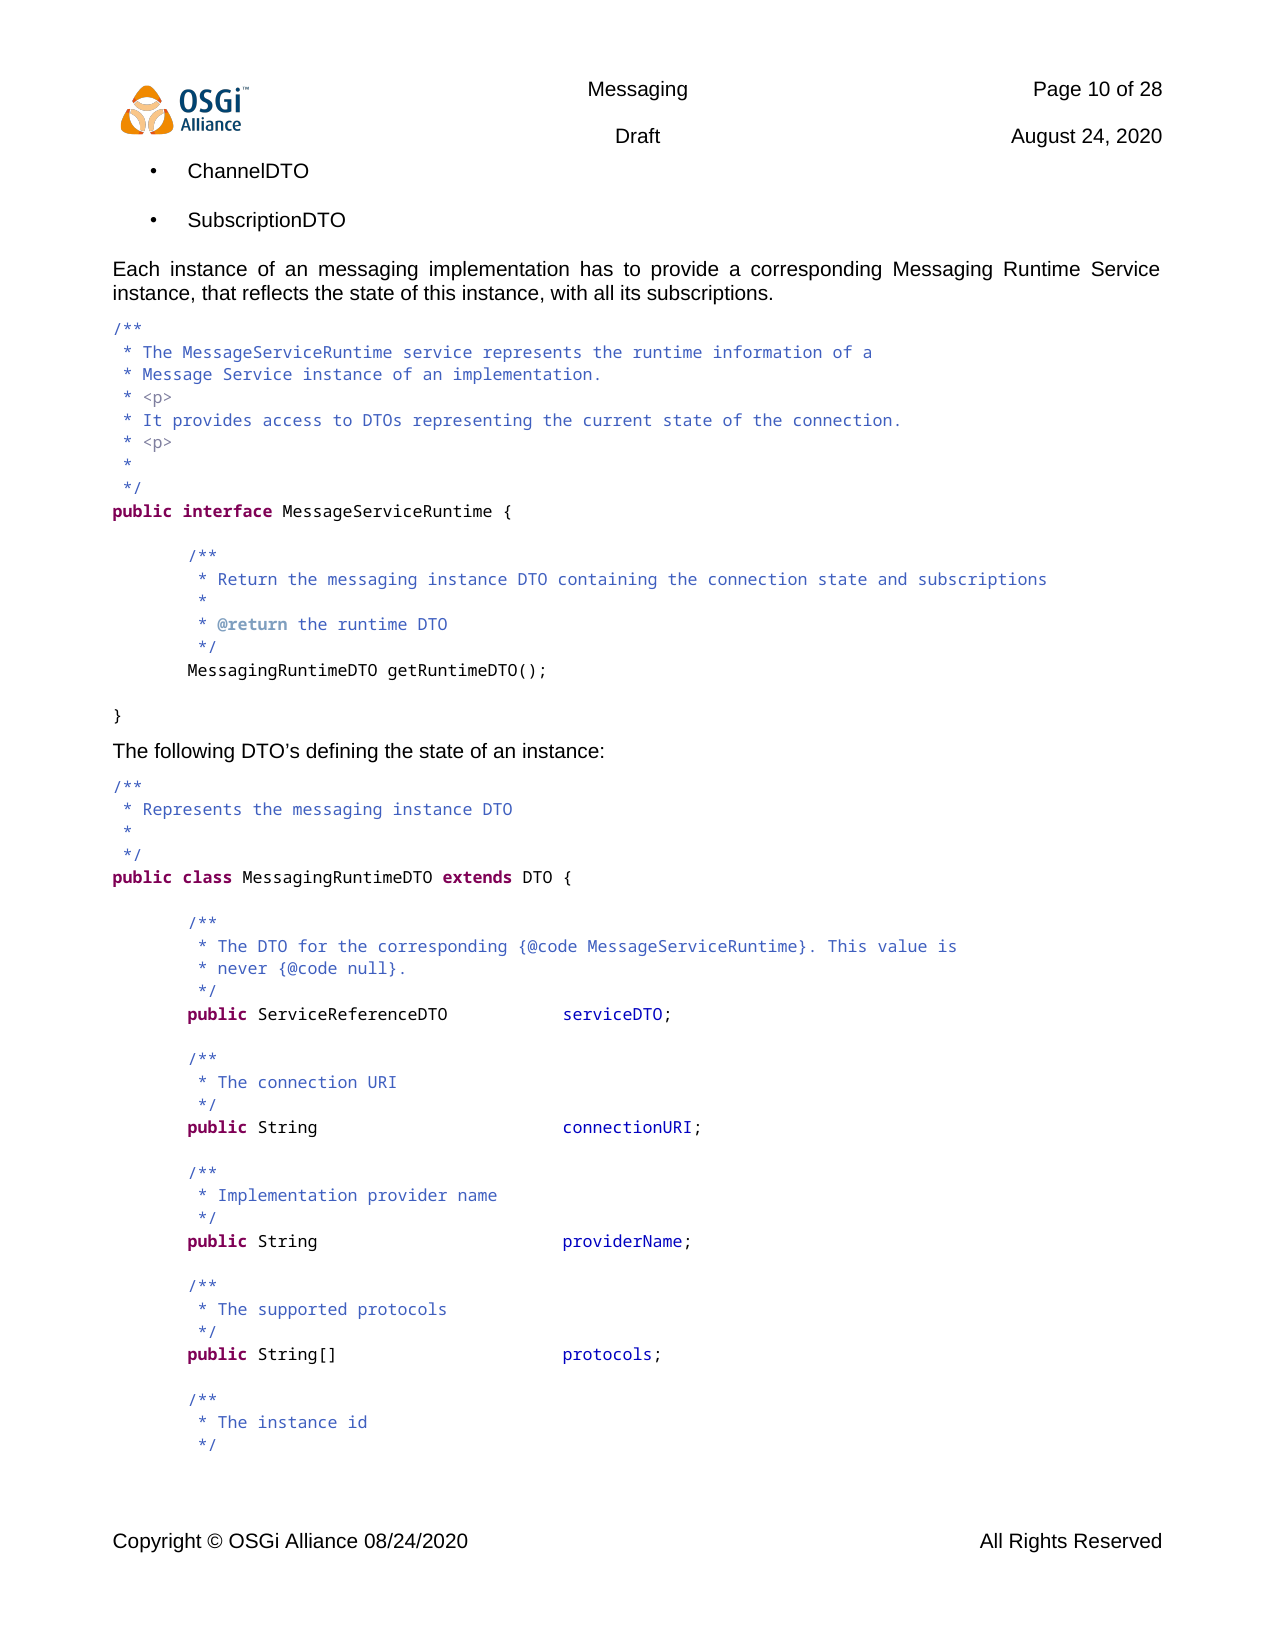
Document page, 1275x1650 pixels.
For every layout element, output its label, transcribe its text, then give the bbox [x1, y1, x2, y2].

text * It provides access to DTOs representing the current state of the connection. [112, 408, 1162, 431]
text */ [112, 843, 1162, 866]
text * [112, 454, 1162, 476]
text public interface MessageServiceRuntime { [112, 499, 1162, 522]
text Each instance of an messaging implementation has to provide a corresponding Messaging Runtime Service instance, that reflects the state of this instance, with all its subscriptions. [112, 257, 1162, 305]
text * <p> [112, 431, 1162, 454]
text /** [112, 1388, 1162, 1411]
text * [112, 821, 1162, 843]
text * Represents the messaging instance DTO [112, 798, 1162, 821]
text * never {@code null}. [112, 957, 1162, 979]
text * @return the runtime DTO [112, 613, 1162, 635]
text * Message Service instance of an implementation. [112, 363, 1162, 386]
text public String[] protocols; [112, 1343, 1162, 1366]
text /** [112, 1275, 1162, 1297]
list SubscriptionDTO [150, 208, 1162, 232]
text public ServiceReferenceDTO serviceDTO; [112, 1002, 1162, 1025]
text /** [112, 317, 1162, 340]
list ChannelDTO [150, 159, 1162, 183]
text MessagingRuntimeDTO getRuntimeDTO(); [112, 658, 1162, 681]
text * The MessageServiceRuntime service represents the runtime information of a [112, 340, 1162, 363]
text } [112, 703, 1162, 726]
text * <p> [112, 386, 1162, 408]
text */ [112, 1434, 1162, 1456]
text public class MessagingRuntimeDTO extends DTO { [112, 866, 1162, 889]
text /** [112, 911, 1162, 934]
text */ [112, 1207, 1162, 1229]
text * The DTO for the corresponding {@code MessageServiceRuntime}. This value is [112, 934, 1162, 957]
text */ [112, 635, 1162, 658]
text * The connection URI [112, 1070, 1162, 1093]
text */ [112, 1093, 1162, 1116]
text /** [112, 1161, 1162, 1184]
text */ [112, 1320, 1162, 1343]
text /** [112, 1048, 1162, 1070]
text /** [112, 775, 1162, 798]
picture [113, 78, 257, 142]
text public String providerName; [112, 1229, 1162, 1252]
text /** [112, 544, 1162, 567]
text * Implementation provider name [112, 1184, 1162, 1207]
text * The instance id [112, 1411, 1162, 1434]
text */ [112, 979, 1162, 1002]
text * [112, 590, 1162, 613]
text The following DTO’s defining the state of an instance: [112, 739, 1162, 763]
text * Return the messaging instance DTO containing the connection state and subscriptions [112, 567, 1162, 590]
text public String connectionURI; [112, 1116, 1162, 1138]
text * The supported protocols [112, 1297, 1162, 1320]
text */ [112, 476, 1162, 499]
